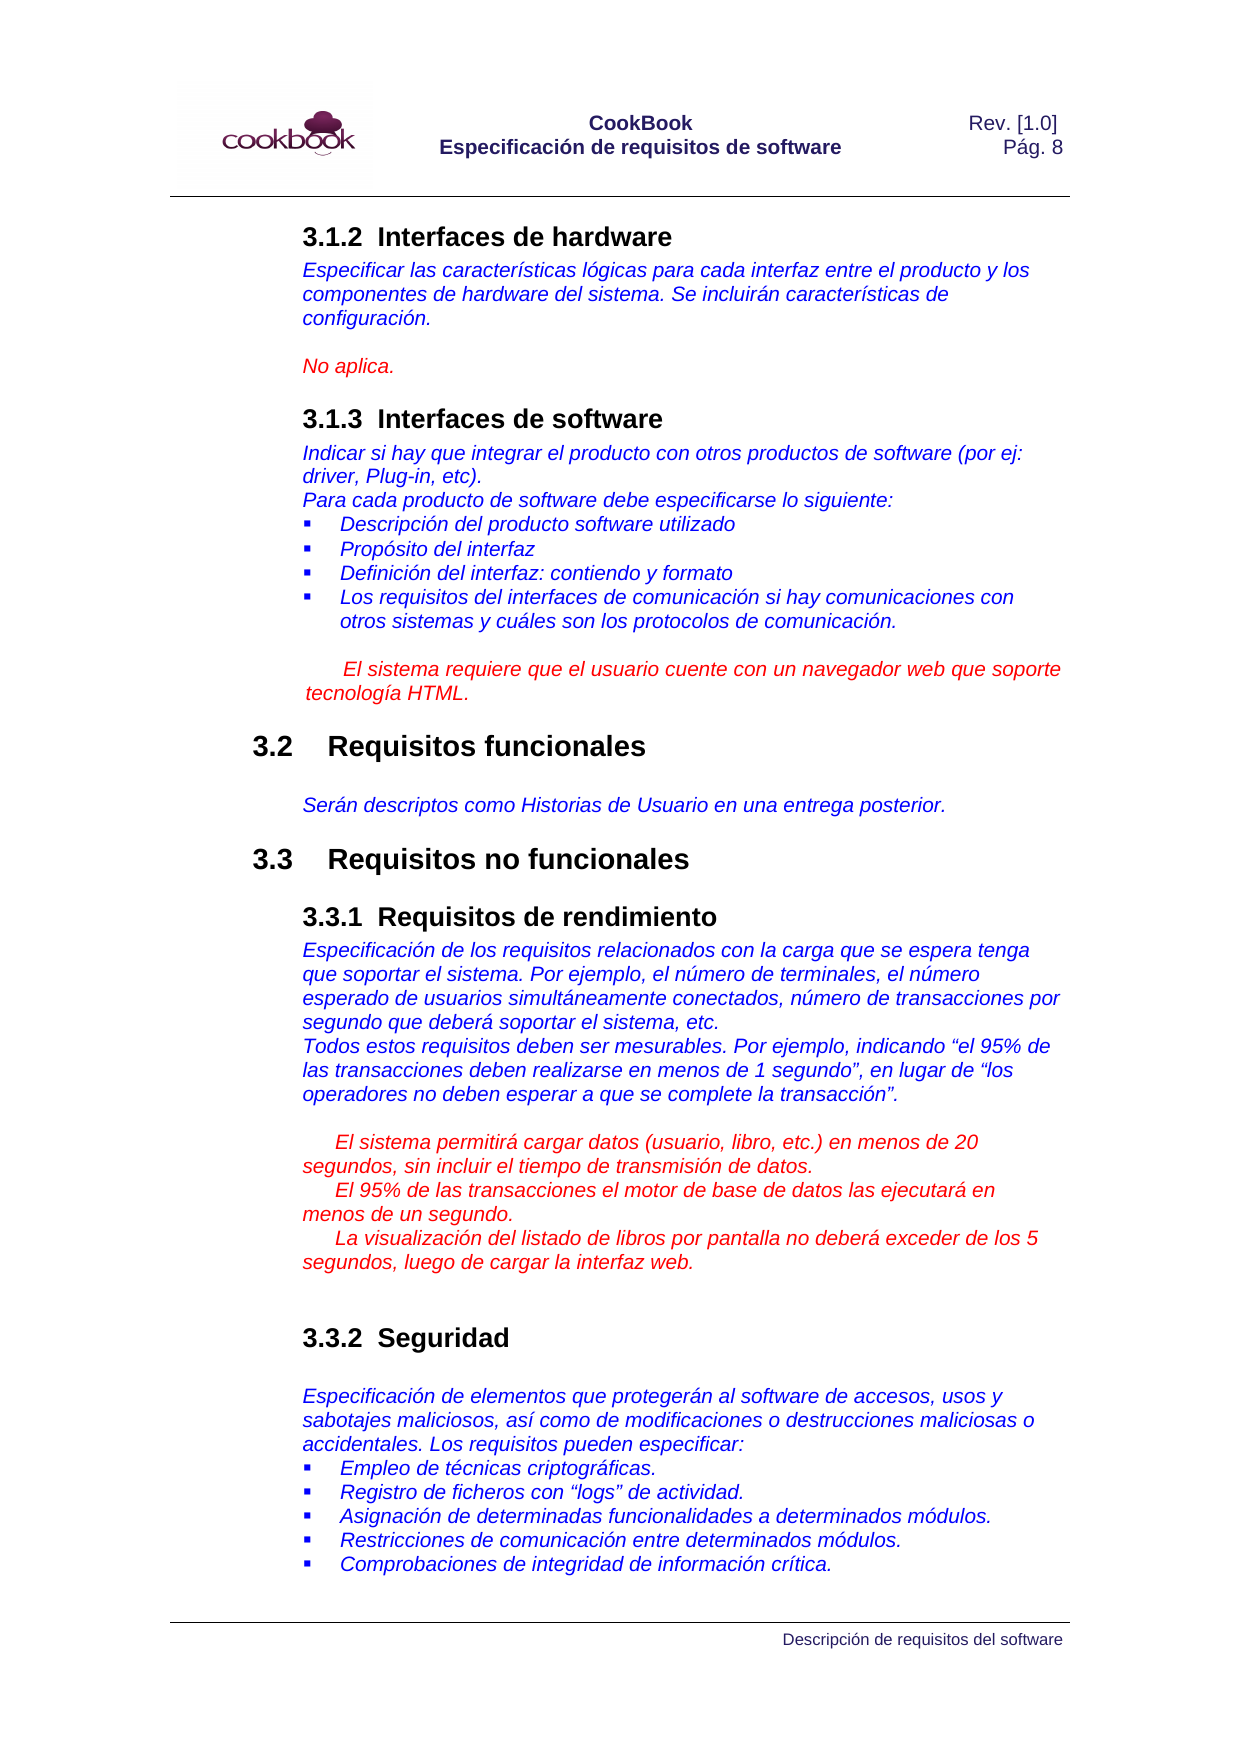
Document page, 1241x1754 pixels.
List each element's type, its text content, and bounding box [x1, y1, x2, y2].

list Comprobaciones de integridad de información crítica. [302, 1552, 1063, 1576]
text El 95% de las transacciones el motor de base de datos las ejecutará en menos de un segundo. [302, 1178, 1063, 1226]
subtitle Seguridad [302, 1322, 1063, 1354]
subtitle Interfaces de hardware [302, 221, 1063, 252]
list Empleo de técnicas criptográficas. [302, 1456, 1063, 1480]
list Restricciones de comunicación entre determinados módulos. [302, 1528, 1063, 1552]
subtitle Requisitos no funcionales [252, 842, 1063, 876]
text No aplica. [302, 354, 1063, 378]
text La visualización del listado de libros por pantalla no deberá exceder de los 5 segundos, luego de cargar la interfaz web. [302, 1226, 1063, 1273]
text Especificar las características lógicas para cada interfaz entre el producto y los componentes de hardware del sistema. Se incluirán características de configuración. [302, 258, 1063, 330]
text El sistema permitirá cargar datos (usuario, libro, etc.) en menos de 20 segundos, sin incluir el tiempo de transmisión de datos. [302, 1130, 1063, 1178]
list Registro de ficheros con “logs” de actividad. [302, 1480, 1063, 1504]
text operadores no deben esperar a que se complete la transacción”. [302, 1082, 1063, 1106]
subtitle Interfaces de software [302, 403, 1063, 434]
list Propósito del interfaz [302, 536, 1063, 560]
text Para cada producto de software debe especificarse lo siguiente: [302, 488, 1063, 512]
list Definición del interfaz: contiendo y formato [302, 560, 1063, 584]
subtitle Requisitos funcionales [252, 729, 1063, 763]
text Serán descriptos como Historias de Usuario en una entrega posterior. [302, 793, 1063, 817]
list Descripción del producto software utilizado [302, 512, 1063, 536]
subtitle Requisitos de rendimiento [302, 901, 1063, 932]
text Todos estos requisitos deben ser mesurables. Por ejemplo, indicando “el 95% de las transacciones deben realizarse en menos de 1 segundo”, en lugar de “los [302, 1034, 1063, 1082]
text Indicar si hay que integrar el producto con otros productos de software (por ej: driver, Plug-in, etc). [302, 440, 1063, 488]
text Especificación de elementos que protegerán al software de accesos, usos y sabotajes maliciosos, así como de modificaciones o destrucciones maliciosas o accidentales. Los requisitos pueden especificar: [302, 1384, 1063, 1456]
text El sistema requiere que el usuario cuente con un navegador web que soporte tecnología HTML. [305, 656, 1063, 704]
picture [177, 81, 373, 189]
list Asignación de determinadas funcionalidades a determinados módulos. [302, 1504, 1063, 1528]
list Los requisitos del interfaces de comunicación si hay comunicaciones con otros sistemas y cuáles son los protocolos de comunicación. [302, 584, 1063, 632]
text Especificación de los requisitos relacionados con la carga que se espera tenga que soportar el sistema. Por ejemplo, el número de terminales, el número esperado de usuarios simultáneamente conectados, número de transacciones por segundo que deberá soportar el sistema, etc. [302, 938, 1063, 1034]
